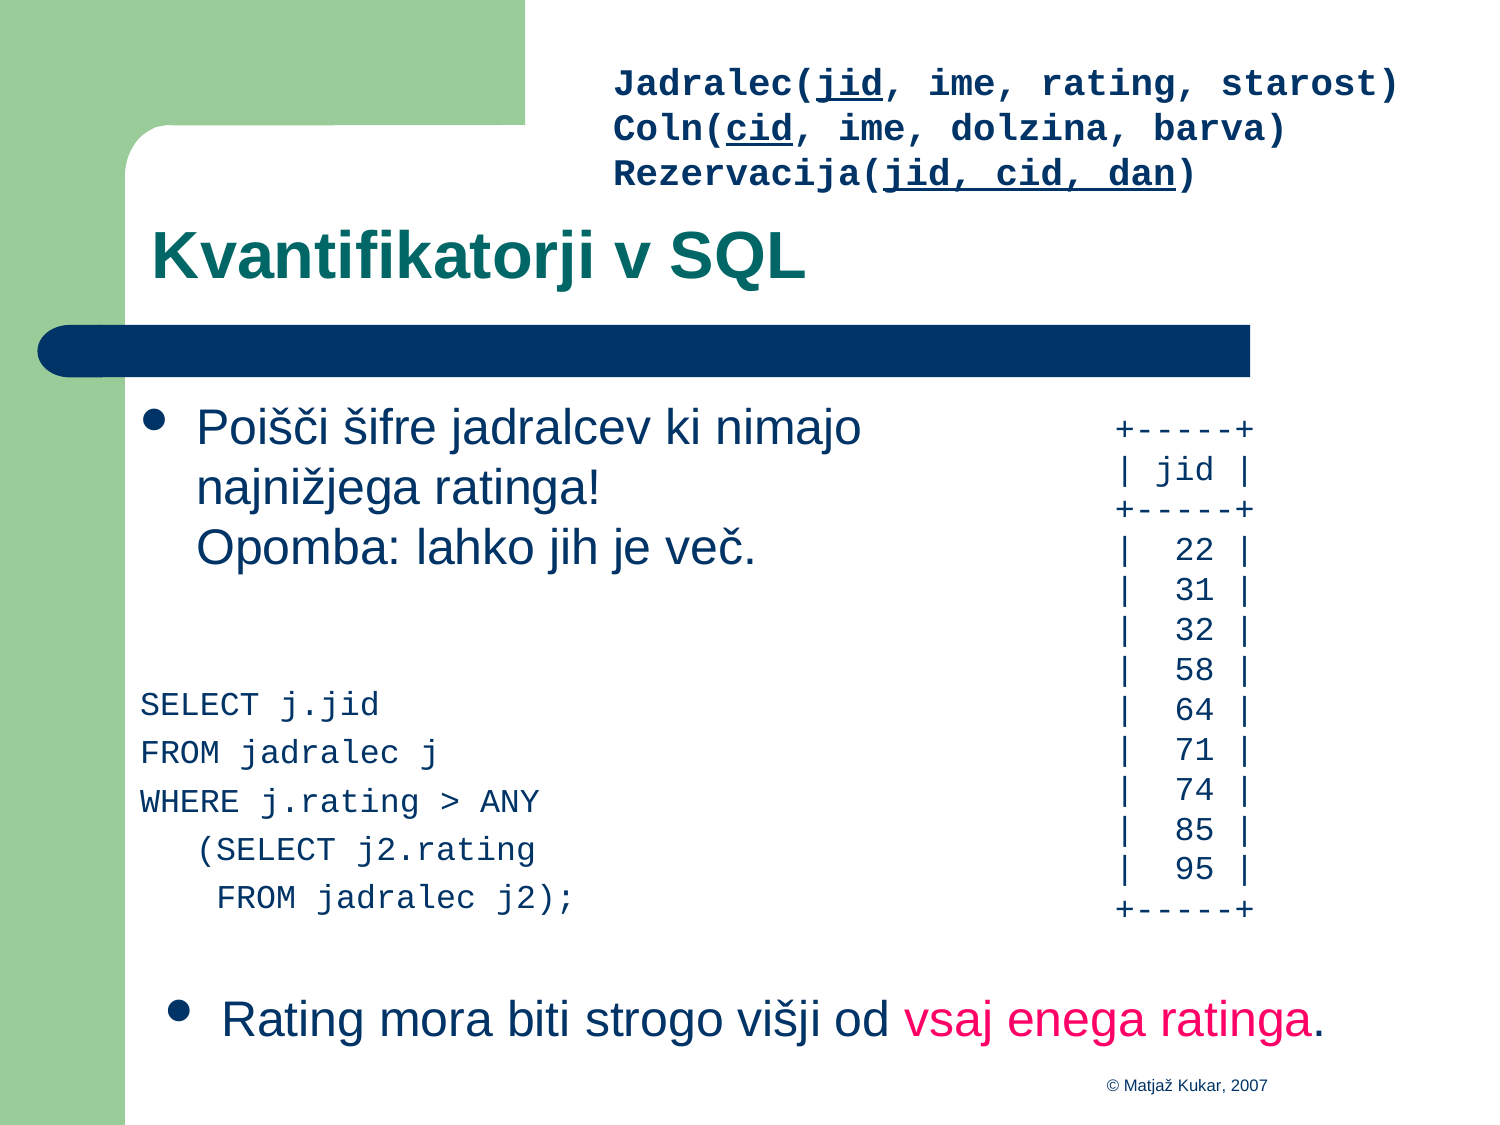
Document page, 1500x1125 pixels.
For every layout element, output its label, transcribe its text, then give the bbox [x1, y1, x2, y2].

list SELECT j.jid FROM jadralec j WHERE j.rating > ANY (SELECT j2.rating FROM jadralec j2); [124, 675, 1063, 1125]
text_box +-----+ | jid | +-----+ | 22 | | 31 | | 32 | | 58 | | 64 | | 71 | | 74 | | 85 | | 95 | +-----+ [1100, 399, 1500, 935]
text_box Rating mora biti strogo višji od vsaj enega ratinga. [150, 978, 1438, 1125]
list Poišči šifre jadralcev ki nimajo najnižjega ratinga! Opomba: lahko jih je več. [125, 387, 1088, 681]
title Kvantifikatorji v SQL [136, 136, 1414, 301]
text_box Jadralec(jid, ime, rating, starost) Coln(cid, ime, dolzina, barva) Rezervacija(jid, cid, dan) [523, 49, 1416, 201]
